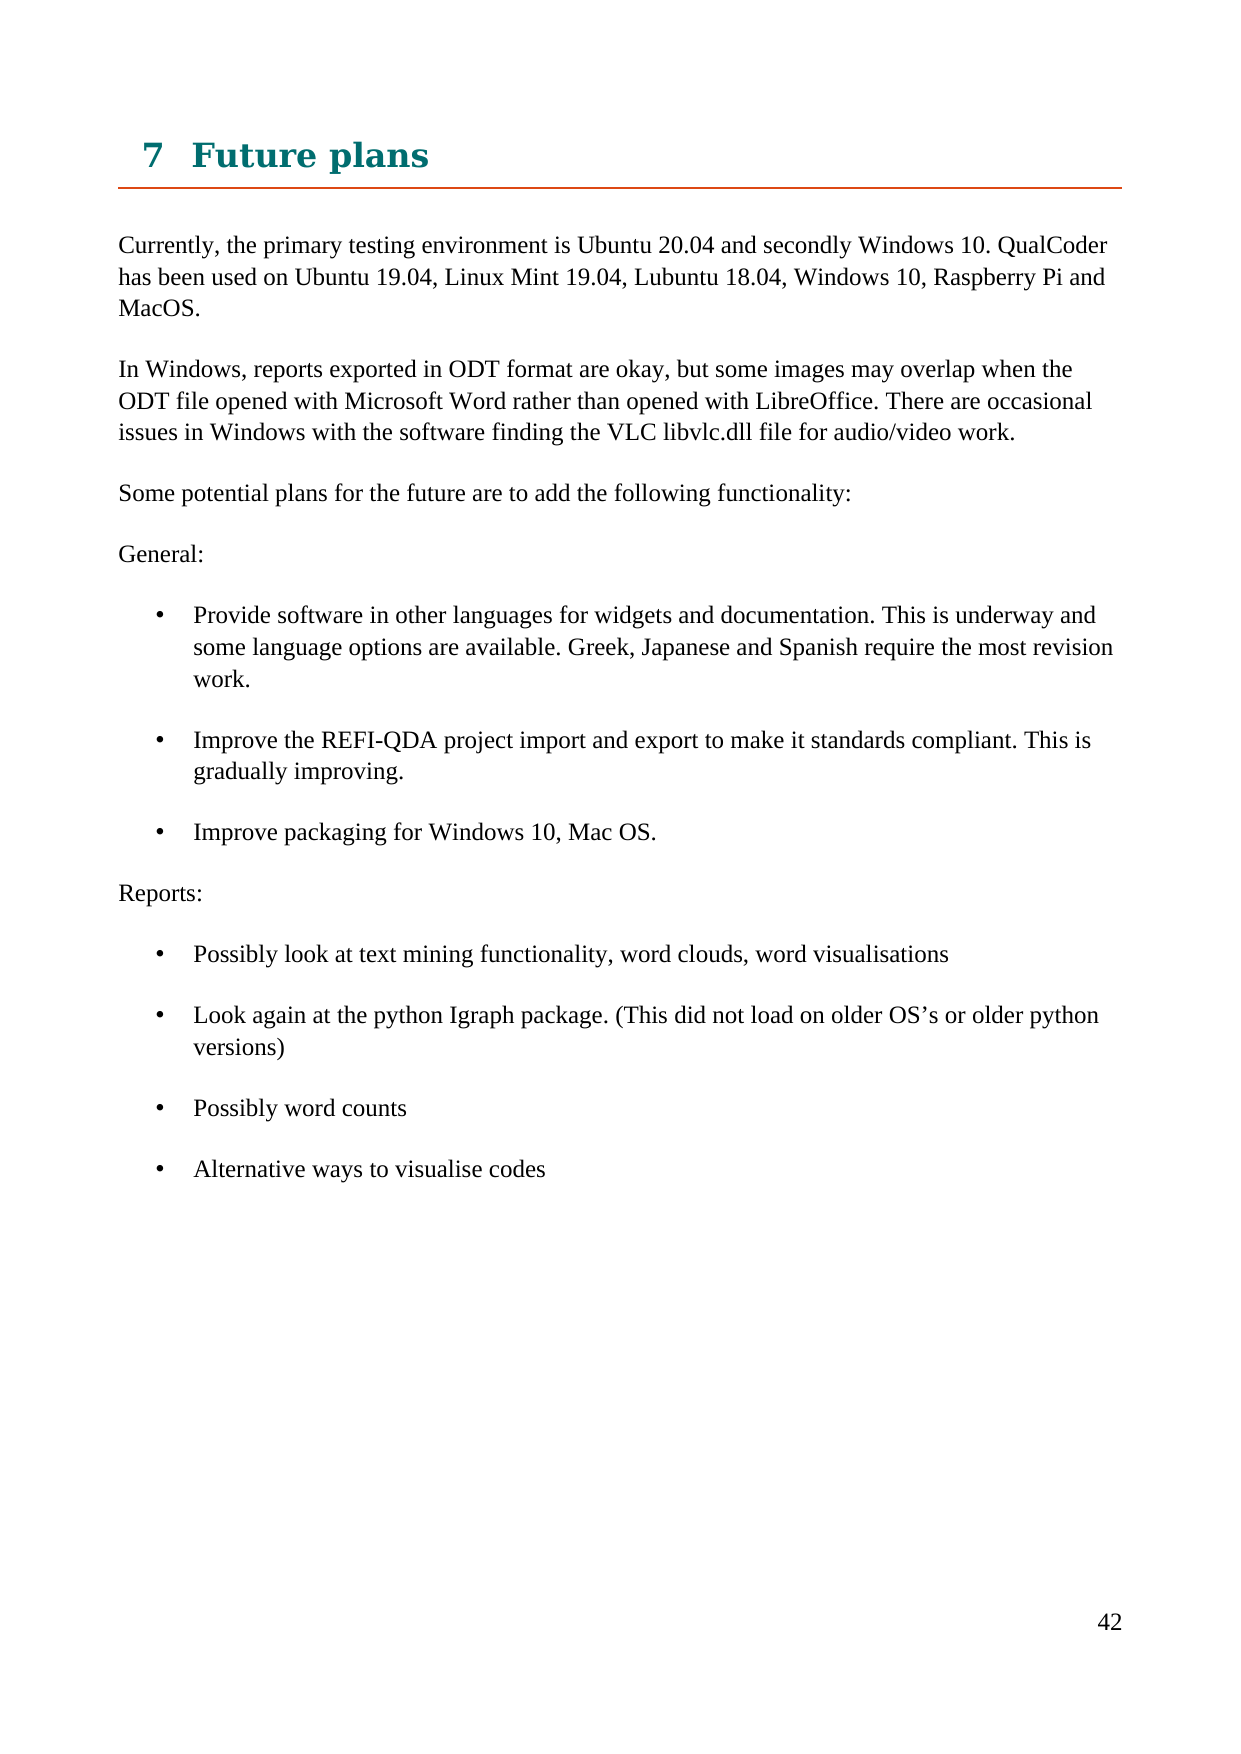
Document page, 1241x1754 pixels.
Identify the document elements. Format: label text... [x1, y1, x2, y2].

list Improve the REFI-QDA project import and export to make it standards compliant. This is gradually improving. [156, 725, 1122, 785]
text Reports: [118, 878, 1122, 907]
subtitle Future plans [118, 124, 1122, 187]
text Currently, the primary testing environment is Ubuntu 20.04 and secondly Windows 10. QualCoder has been used on Ubuntu 19.04, Linux Mint 19.04, Lubuntu 18.04, Windows 10, Raspberry Pi and MacOS. [118, 230, 1122, 322]
list Look again at the python Igraph package. (This did not load on older OS’s or older python versions) [156, 1001, 1122, 1061]
list Alternative ways to visualise codes [156, 1154, 1122, 1183]
text Some potential plans for the future are to add the following functionality: [118, 478, 1122, 507]
list Provide software in other languages for widgets and documentation. This is underway and some language options are available. Greek, Japanese and Spanish require the most revision work. [156, 601, 1122, 692]
list Possibly look at text mining functionality, word clouds, word visualisations [156, 939, 1122, 968]
list Improve packaging for Windows 10, Mac OS. [156, 817, 1122, 846]
text General: [118, 539, 1122, 568]
list Possibly word counts [156, 1093, 1122, 1122]
text In Windows, reports exported in ODT format are okay, but some images may overlap when the ODT file opened with Microsoft Word rather than opened with LibreOffice. There are occasional issues in Windows with the software finding the VLC libvlc.dll file for audio/video work. [118, 354, 1122, 446]
